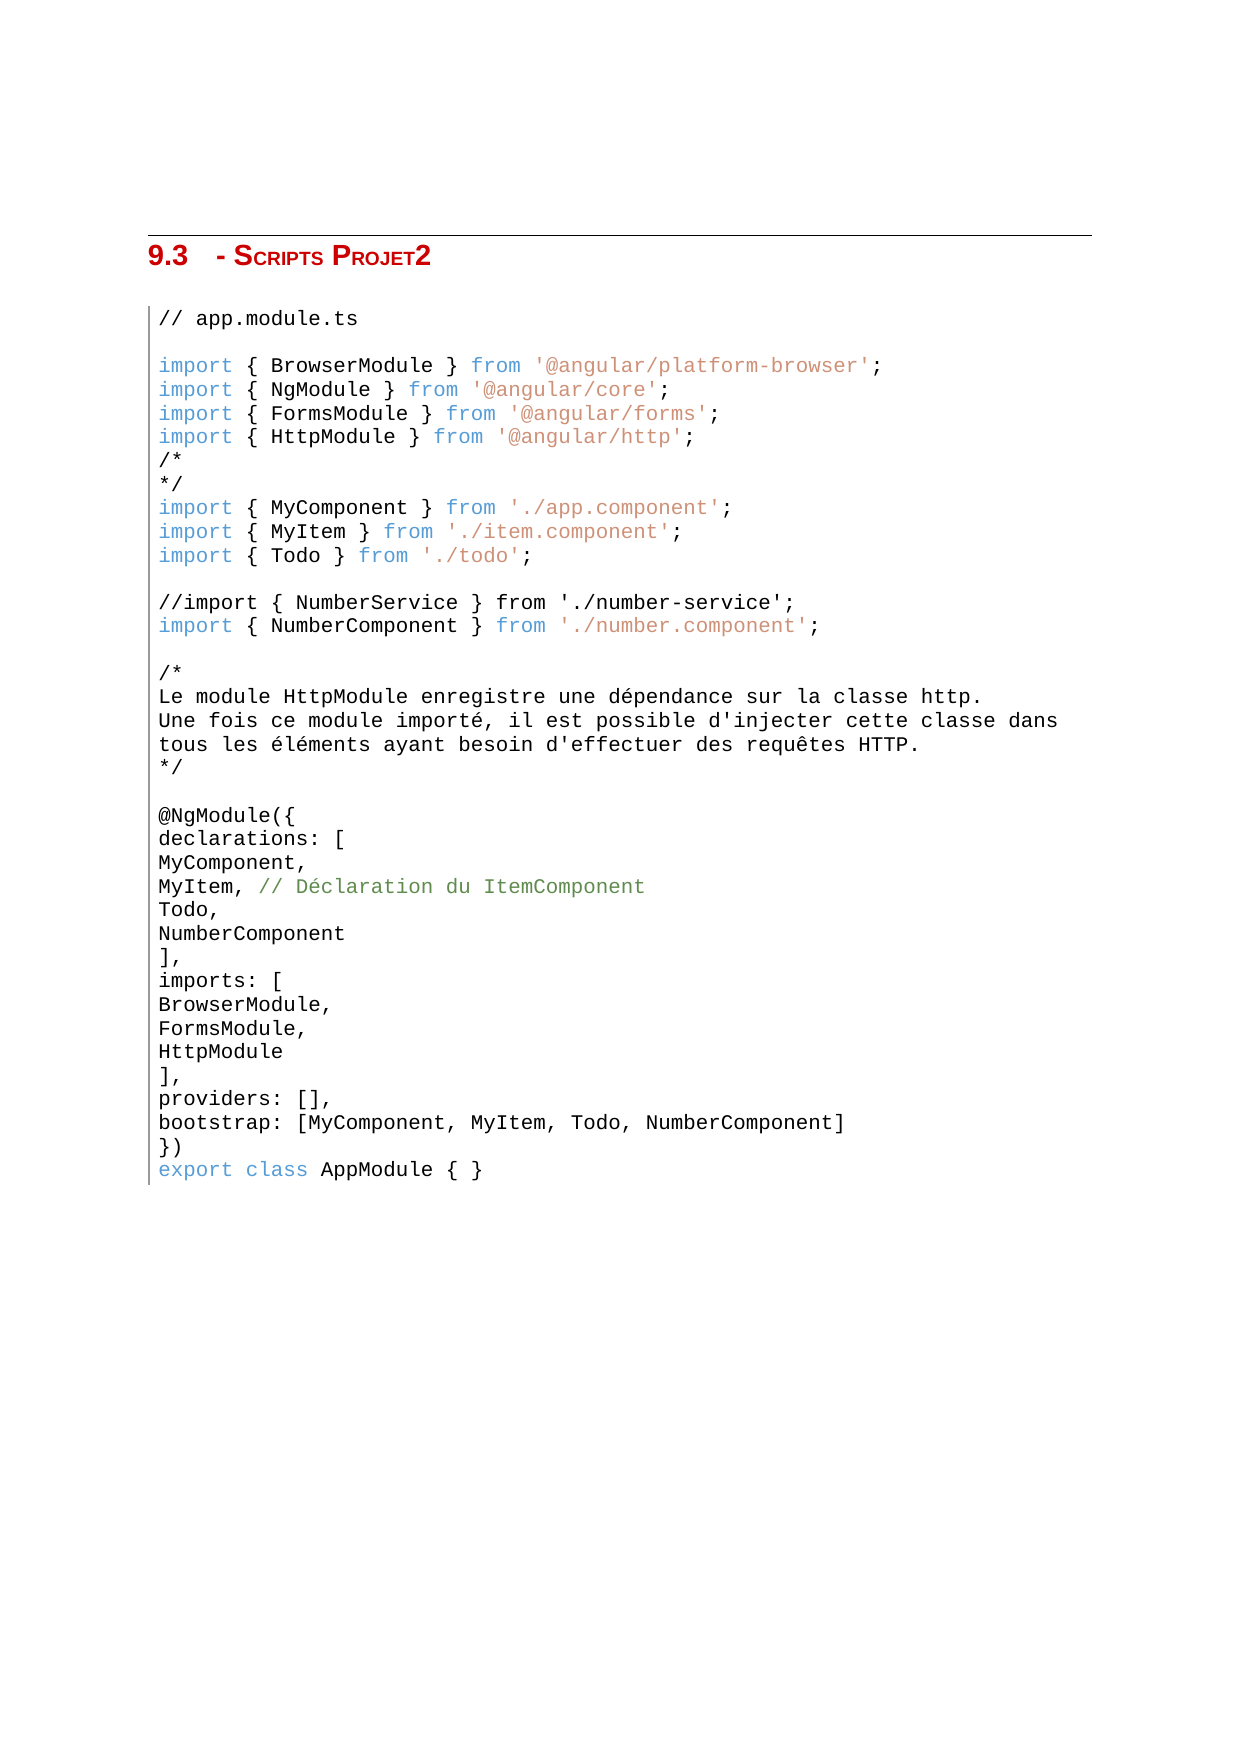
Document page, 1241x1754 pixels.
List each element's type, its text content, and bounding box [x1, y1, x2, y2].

text MyItem, // Déclaration du ItemComponent [150, 876, 1092, 899]
text BrowserModule, [150, 994, 1092, 1017]
text import { BrowserModule } from '@angular/platform-browser'; [150, 355, 1092, 379]
text @NgModule({ [150, 805, 1092, 828]
subtitle - Scripts Projet2 [148, 236, 1092, 271]
text /* [150, 450, 1092, 474]
text NumberComponent [150, 923, 1092, 947]
text declarations: [ [150, 828, 1092, 852]
text */ [150, 757, 1092, 781]
text import { NumberComponent } from './number.component'; [150, 616, 1092, 639]
text Le module HttpModule enregistre une dépendance sur la classe http. [150, 686, 1092, 710]
text /* [150, 663, 1092, 686]
text ], [150, 947, 1092, 970]
text //import { NumberService } from './number-service'; [150, 592, 1092, 616]
text import { FormsModule } from '@angular/forms'; [150, 403, 1092, 426]
text import { MyItem } from './item.component'; [150, 521, 1092, 544]
text import { Todo } from './todo'; [150, 544, 1092, 568]
text Une fois ce module importé, il est possible d'injecter cette classe dans tous les éléments ayant besoin d'effectuer des requêtes HTTP. [150, 710, 1092, 757]
text HttpModule [150, 1041, 1092, 1065]
text */ [150, 474, 1092, 497]
text // app.module.ts [150, 306, 1092, 332]
text providers: [], [150, 1088, 1092, 1112]
text export class AppModule { } [150, 1159, 1092, 1185]
text import { NgModule } from '@angular/core'; [150, 379, 1092, 403]
text MyComponent, [150, 852, 1092, 876]
text ], [150, 1065, 1092, 1088]
text import { HttpModule } from '@angular/http'; [150, 426, 1092, 450]
text Todo, [150, 899, 1092, 923]
text FormsModule, [150, 1017, 1092, 1041]
text imports: [ [150, 970, 1092, 994]
text import { MyComponent } from './app.component'; [150, 497, 1092, 521]
text bootstrap: [MyComponent, MyItem, Todo, NumberComponent] [150, 1112, 1092, 1136]
text }) [150, 1136, 1092, 1159]
